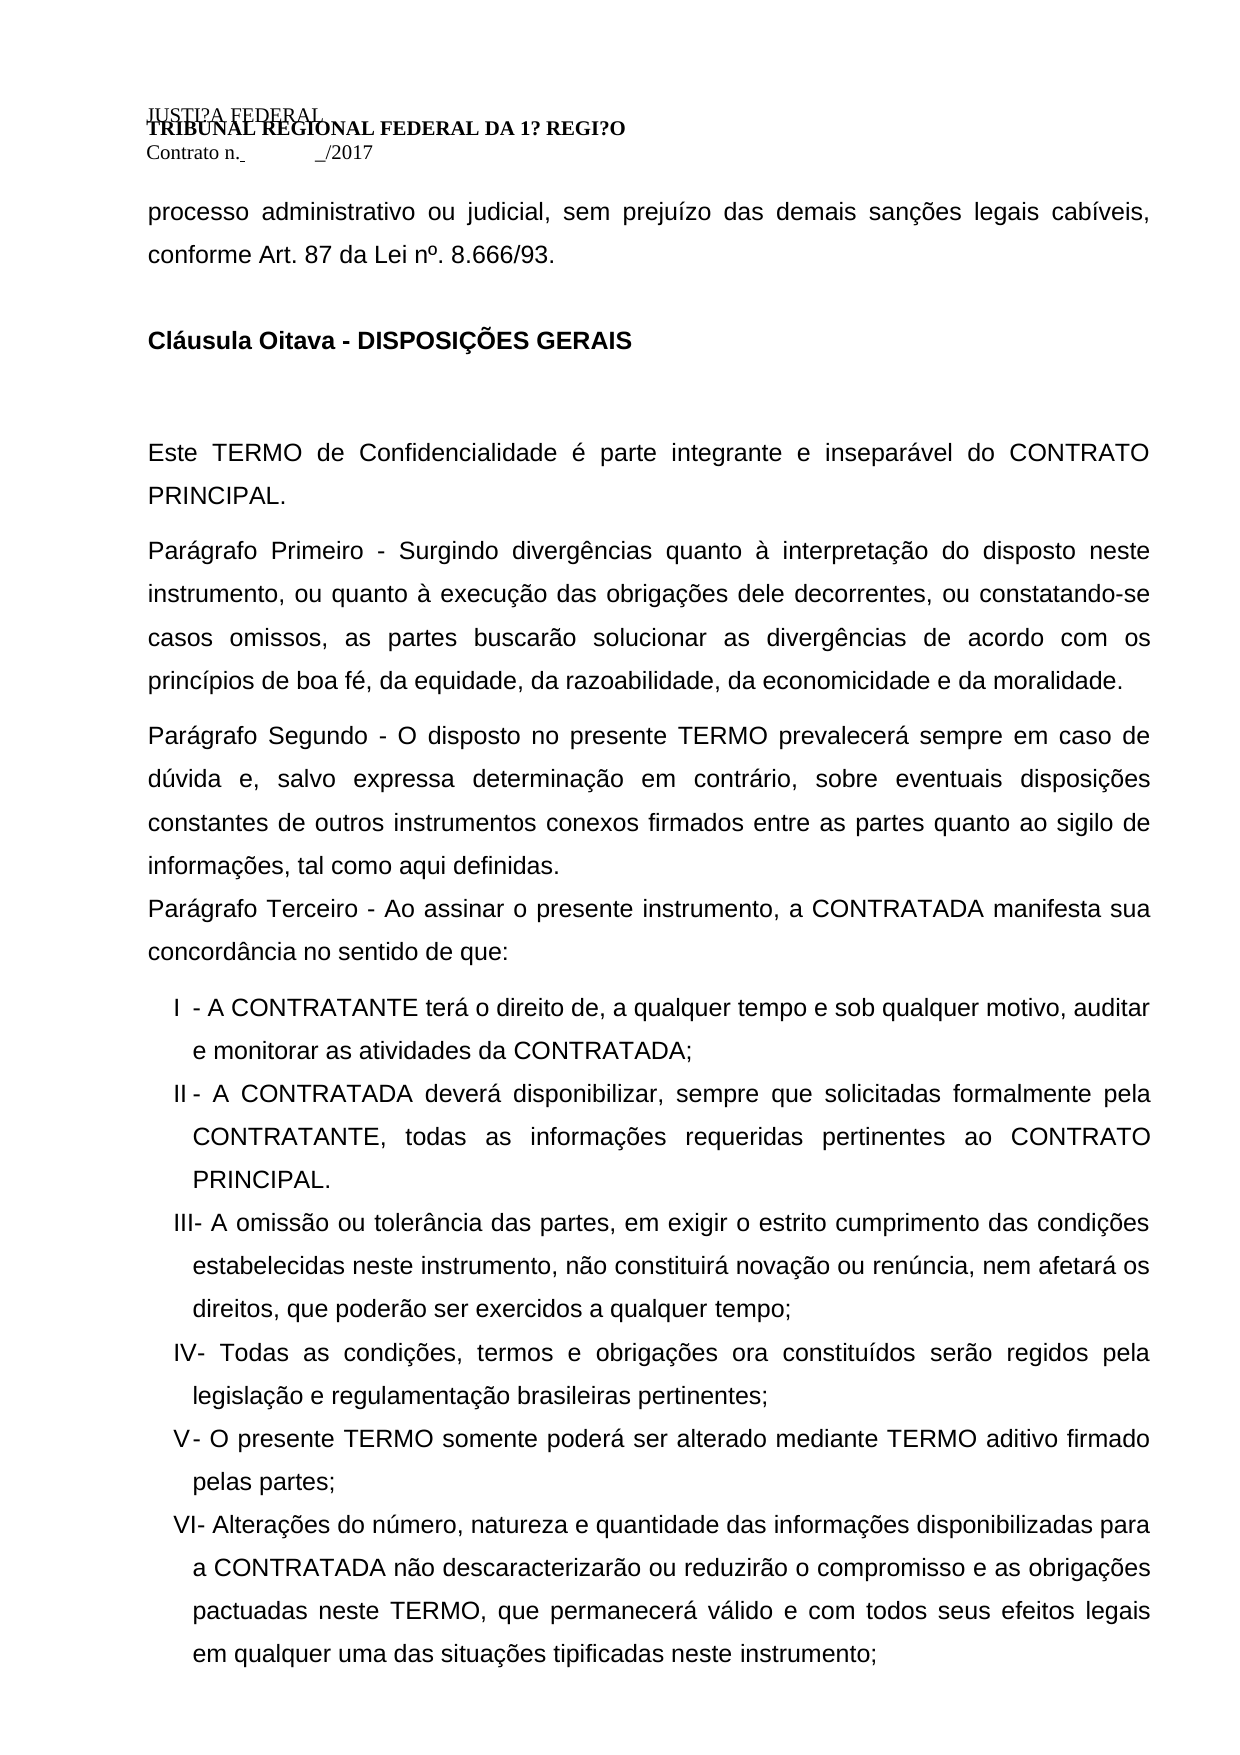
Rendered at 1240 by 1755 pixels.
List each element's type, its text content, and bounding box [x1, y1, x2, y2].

list - Alterações do número, natureza e quantidade das informações disponibilizadas para a CONTRATADA não descaracterizarão ou reduzirão o compromisso e as obrigações pactuadas neste TERMO, que permanecerá válido e com todos seus efeitos legais em qualquer uma das situações tipificadas neste instrumento; [173, 1510, 1152, 1668]
text Parágrafo Terceiro - Ao assinar o presente instrumento, a CONTRATADA manifesta sua concordância no sentido de que: [148, 894, 1152, 966]
list - A CONTRATADA deverá disponibilizar, sempre que solicitadas formalmente pela CONTRATANTE, todas as informações requeridas pertinentes ao CONTRATO PRINCIPAL. [173, 1079, 1152, 1194]
list - O presente TERMO somente poderá ser alterado mediante TERMO aditivo firmado pelas partes; [173, 1424, 1152, 1496]
text Parágrafo Segundo - O disposto no presente TERMO prevalecerá sempre em caso de dúvida e, salvo expressa determinação em contrário, sobre eventuais disposições constantes de outros instrumentos conexos firmados entre as partes quanto ao sigilo de informações, tal como aqui definidas. [148, 721, 1152, 879]
text Este TERMO de Confidencialidade é parte integrante e inseparável do CONTRATO PRINCIPAL. [148, 437, 1152, 509]
text processo administrativo ou judicial, sem prejuízo das demais sanções legais cabíveis, conforme Art. 87 da Lei nº. 8.666/93. [148, 197, 1152, 269]
list - A omissão ou tolerância das partes, em exigir o estrito cumprimento das condições estabelecidas neste instrumento, não constituirá novação ou renúncia, nem afetará os direitos, que poderão ser exercidos a qualquer tempo; [173, 1208, 1152, 1323]
text Parágrafo Primeiro - Surgindo divergências quanto à interpretação do disposto neste instrumento, ou quanto à execução das obrigações dele decorrentes, ou constatando-se casos omissos, as partes buscarão solucionar as divergências de acordo com os princípios de boa fé, da equidade, da razoabilidade, da economicidade e da moralidade. [148, 536, 1152, 694]
list - Todas as condições, termos e obrigações ora constituídos serão regidos pela legislação e regulamentação brasileiras pertinentes; [173, 1337, 1152, 1409]
list - A CONTRATANTE terá o direito de, a qualquer tempo e sob qualquer motivo, auditar e monitorar as atividades da CONTRATADA; [173, 992, 1152, 1064]
subtitle Cláusula Oitava - DISPOSIÇÕES GERAIS [148, 326, 1162, 355]
